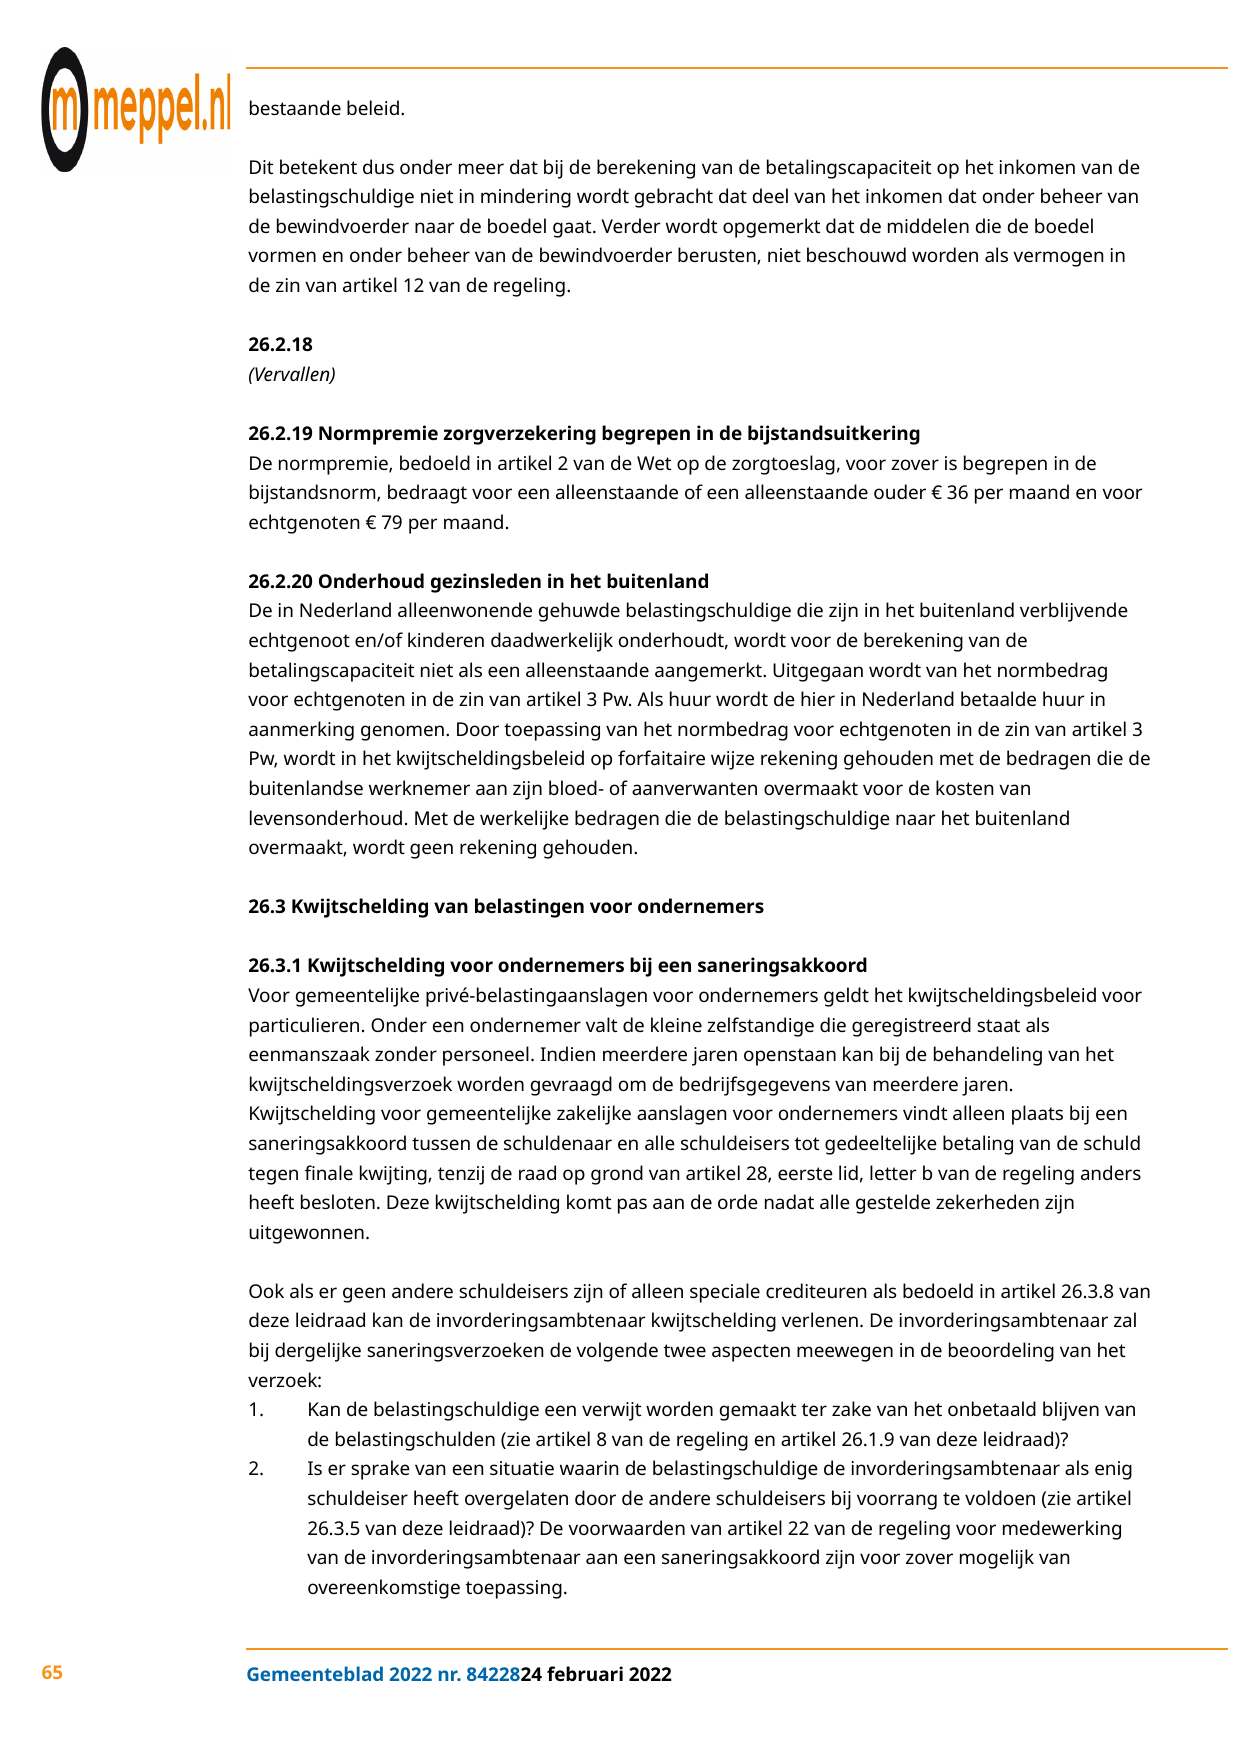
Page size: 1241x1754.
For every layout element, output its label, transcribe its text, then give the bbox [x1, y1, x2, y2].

text Ook als er geen andere schuldeisers zijn of alleen speciale crediteuren als bedoeld in artikel 26.3.8 van deze leidraad kan de invorderingsambtenaar kwijtschelding verlenen. De invorderingsambtenaar zal bij dergelijke saneringsverzoeken de volgende twee aspecten meewegen in de beoordeling van het verzoek: [248, 1278, 1152, 1393]
text Voor gemeentelijke privé-belastingaanslagen voor ondernemers geldt het kwijtscheldingsbeleid voor particulieren. Onder een ondernemer valt de kleine zelfstandige die geregistreerd staat als eenmanszaak zonder personeel. Indien meerdere jaren openstaan kan bij de behandeling van het kwijtscheldingsverzoek worden gevraagd om de bedrijfsgegevens van meerdere jaren. [248, 982, 1152, 1097]
text De normpremie, bedoeld in artikel 2 van de Wet op de zorgtoeslag, voor zover is begrepen in de bijstandsnorm, bedraagt voor een alleenstaande of een alleenstaande ouder € 36 per maand en voor echtgenoten € 79 per maand. [248, 450, 1152, 535]
text Kwijtschelding voor gemeentelijke zakelijke aanslagen voor ondernemers vindt alleen plaats bij een saneringsakkoord tussen de schuldenaar en alle schuldeisers tot gedeeltelijke betaling van de schuld tegen finale kwijting, tenzij de raad op grond van artikel 28, eerste lid, letter b van de regeling anders heeft besloten. Deze kwijtschelding komt pas aan de orde nadat alle gestelde zekerheden zijn uitgewonnen. [248, 1101, 1152, 1245]
text 26.3 Kwijtschelding van belastingen voor ondernemers [248, 893, 1152, 919]
text 26.2.18 [248, 331, 1152, 357]
text 26.3.1 Kwijtschelding voor ondernemers bij een saneringsakkoord [248, 953, 1152, 978]
picture [41, 47, 231, 172]
list Is er sprake van een situatie waarin de belastingschuldige de invorderingsambtenaar als enig schuldeiser heeft overgelaten door de andere schuldeisers bij voorrang te voldoen (zie artikel 26.3.5 van deze leidraad)? De voorwaarden van artikel 22 van de regeling voor medewerking van de invorderingsambtenaar aan een saneringsakkoord zijn voor zover mogelijk van overeenkomstige toepassing. [248, 1456, 1152, 1600]
text De in Nederland alleenwonende gehuwde belastingschuldige die zijn in het buitenland verblijvende echtgenoot en/of kinderen daadwerkelijk onderhoudt, wordt voor de berekening van de betalingscapaciteit niet als een alleenstaande aangemerkt. Uitgegaan wordt van het normbedrag voor echtgenoten in de zin van artikel 3 Pw. Als huur wordt de hier in Nederland betaalde huur in aanmerking genomen. Door toepassing van het normbedrag voor echtgenoten in de zin van artikel 3 Pw, wordt in het kwijtscheldingsbeleid op forfaitaire wijze rekening gehouden met de bedragen die de buitenlandse werknemer aan zijn bloed- of aanverwanten overmaakt voor de kosten van levensonderhoud. Met de werkelijke bedragen die de belastingschuldige naar het buitenland overmaakt, wordt geen rekening gehouden. [248, 598, 1152, 860]
list Kan de belastingschuldige een verwijt worden gemaakt ter zake van het onbetaald blijven van de belastingschulden (zie artikel 8 van de regeling en artikel 26.1.9 van deze leidraad)? [248, 1396, 1152, 1452]
text bestaande beleid. [248, 95, 1152, 121]
text (Vervallen) [248, 361, 1152, 387]
text 26.2.19 Normpremie zorgverzekering begrepen in de bijstandsuitkering [248, 420, 1152, 446]
text Dit betekent dus onder meer dat bij de berekening van de betalingscapaciteit op het inkomen van de belastingschuldige niet in mindering wordt gebracht dat deel van het inkomen dat onder beheer van de bewindvoerder naar de boedel gaat. Verder wordt opgemerkt dat de middelen die de boedel vormen en onder beheer van de bewindvoerder berusten, niet beschouwd worden als vermogen in de zin van artikel 12 van de regeling. [248, 154, 1152, 298]
text 26.2.20 Onderhoud gezinsleden in het buitenland [248, 568, 1152, 594]
